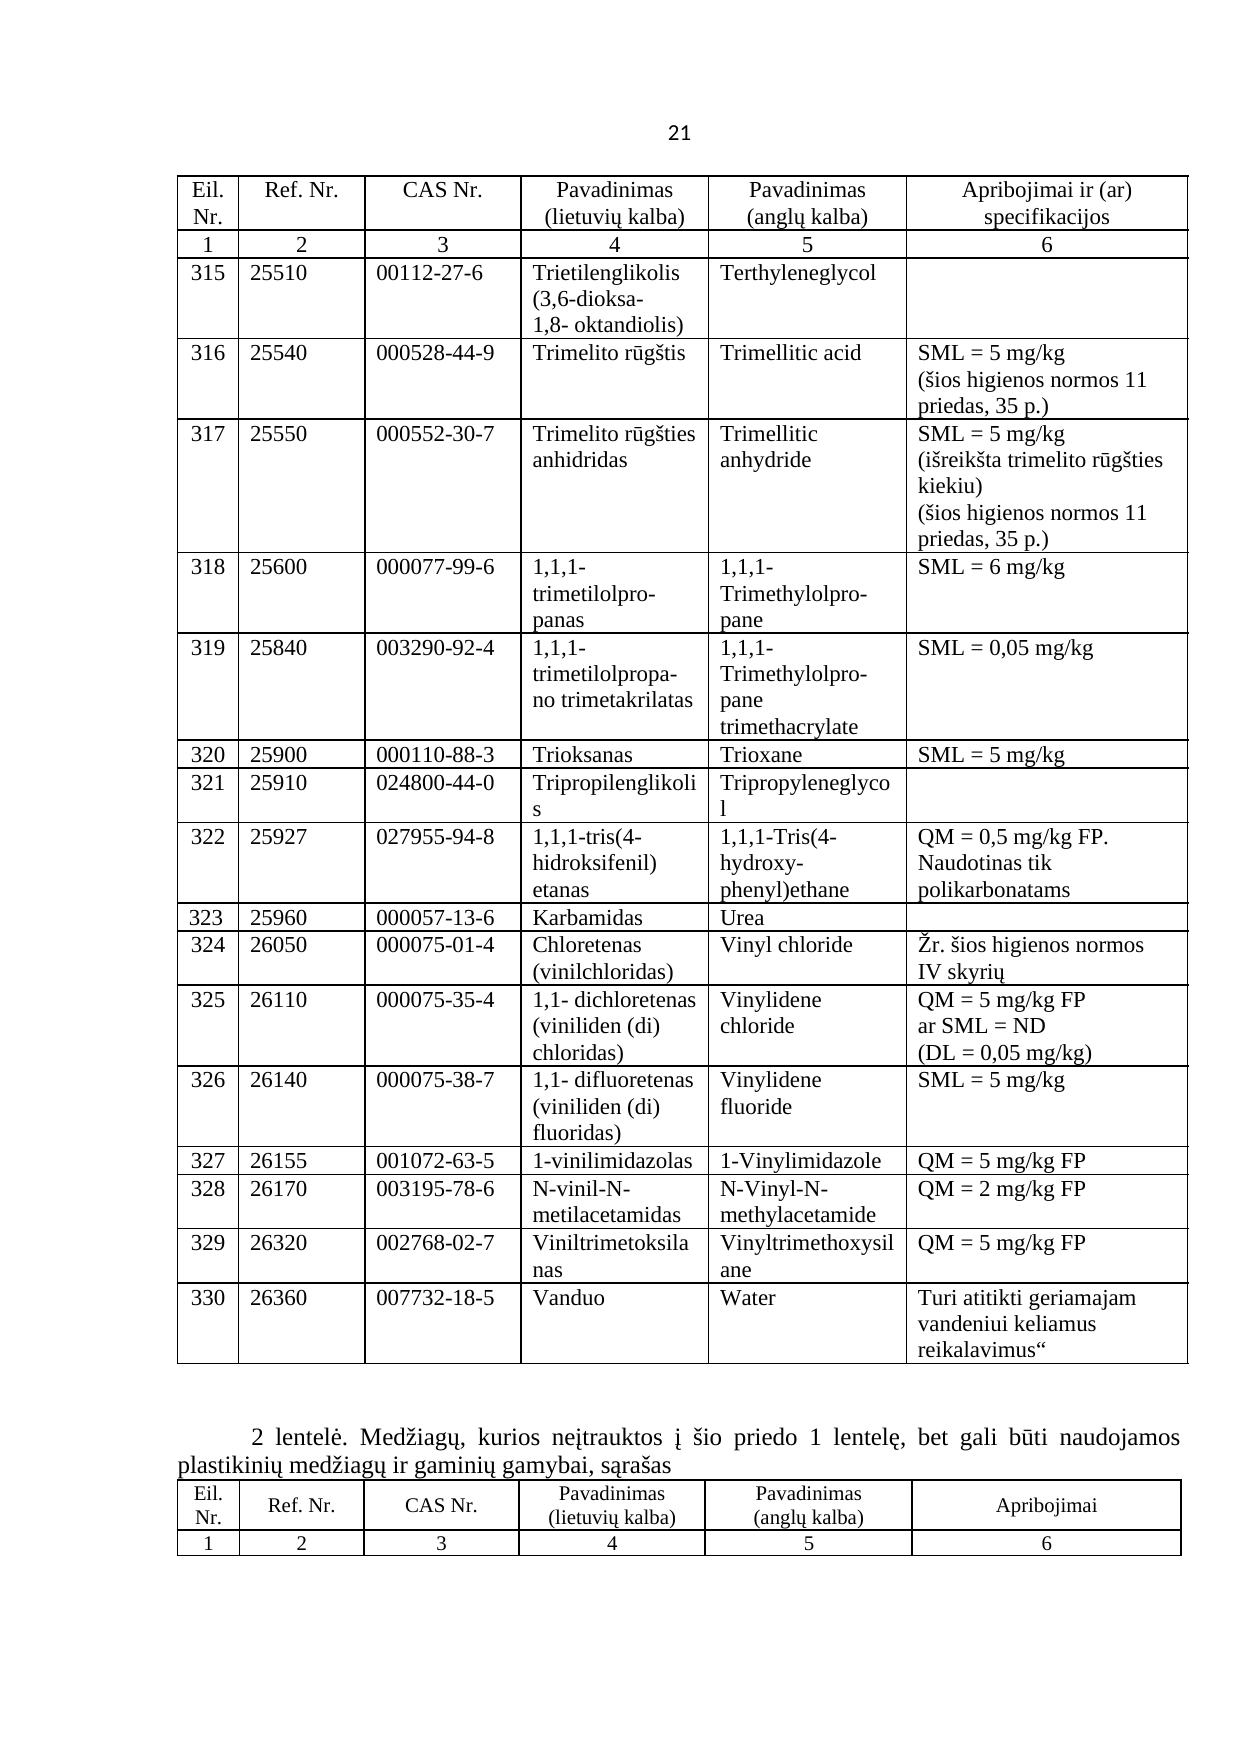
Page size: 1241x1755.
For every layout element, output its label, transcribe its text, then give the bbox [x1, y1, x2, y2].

table_header Apribojimai [913, 1481, 1180, 1529]
table_cell Viniltrimetoksilanas [522, 1229, 708, 1282]
table_cell 25510 [239, 259, 364, 338]
table_cell 007732-18-5 [366, 1284, 520, 1363]
table_cell [907, 904, 1187, 930]
table_cell [907, 769, 1187, 821]
table_cell 2 [240, 1531, 363, 1554]
table_cell 26360 [239, 1284, 364, 1363]
table_cell 1-Vinylimidazole [709, 1147, 906, 1173]
table_cell Vinylidene fluoride [709, 1067, 906, 1146]
table_cell [907, 259, 1187, 338]
table_header Eil. Nr. [178, 1481, 239, 1529]
table_cell 25540 [239, 339, 364, 418]
table_cell 26170 [239, 1175, 364, 1228]
table_cell 25900 [239, 741, 364, 767]
table_cell 1,1,1-Trimethylolpro-pane [709, 553, 906, 632]
table_cell SML = 5 mg/kg [907, 741, 1187, 767]
table_cell 26140 [239, 1067, 364, 1146]
table_cell Trimellitic anhydride [709, 420, 906, 552]
table_cell 000075-35-4 [366, 986, 520, 1065]
table_header Pavadinimas (anglų kalba) [709, 177, 906, 229]
table_cell 4 [522, 231, 708, 257]
table_cell N-vinil-N-metilacetamidas [522, 1175, 708, 1228]
table_cell Vanduo [522, 1284, 708, 1363]
table_cell 003195-78-6 [366, 1175, 520, 1228]
table_cell Terthyleneglycol [709, 259, 906, 338]
table_cell 6 [907, 231, 1187, 257]
table_cell 315 [178, 259, 238, 338]
table_cell 1 [178, 1531, 239, 1554]
table_cell 321 [178, 769, 238, 821]
table_cell QM = 5 mg/kg FP ar SML = ND (DL = 0,05 mg/kg) [907, 986, 1187, 1065]
table_cell SML = 0,05 mg/kg [907, 634, 1187, 739]
table_cell Tripropilenglikolis [522, 769, 708, 821]
table_cell 1,1,1-Tris(4-hydroxy-phenyl)ethane [709, 823, 906, 902]
table_cell 317 [178, 420, 238, 552]
table_cell Trioxane [709, 741, 906, 767]
table_cell 25550 [239, 420, 364, 552]
table_cell QM = 0,5 mg/kg FP. Naudotinas tik polikarbonatams [907, 823, 1187, 902]
table_cell 00112-27-6 [366, 259, 520, 338]
table_cell 327 [178, 1147, 238, 1173]
table_cell 1 [178, 231, 238, 257]
table_cell Tripropyleneglycol [709, 769, 906, 821]
table_cell 5 [709, 231, 906, 257]
table_cell Vinyltrimethoxysilane [709, 1229, 906, 1282]
table_cell 25960 [239, 904, 364, 930]
text 2 lentelė. Medžiagų, kurios neįtrauktos į šio priedo 1 lentelę, bet gali būti naudojamos plastikinių medžiagų ir gaminių gamybai, sąrašas [177, 1422, 1181, 1479]
table_header Pavadinimas (lietuvių kalba) [522, 177, 708, 229]
table_cell SML = 6 mg/kg [907, 553, 1187, 632]
table_cell N-Vinyl-N-methylacetamide [709, 1175, 906, 1228]
table_cell 26050 [239, 932, 364, 984]
table_cell 1-vinilimidazolas [522, 1147, 708, 1173]
table_cell 027955-94-8 [366, 823, 520, 902]
table_cell 2 [239, 231, 364, 257]
table_header Ref. Nr. [240, 1481, 363, 1529]
table_cell 316 [178, 339, 238, 418]
table_cell Urea [709, 904, 906, 930]
table_cell Karbamidas [522, 904, 708, 930]
table_cell 000528-44-9 [366, 339, 520, 418]
table_cell QM = 2 mg/kg FP [907, 1175, 1187, 1228]
table_cell 000075-01-4 [366, 932, 520, 984]
table_cell QM = 5 mg/kg FP [907, 1229, 1187, 1282]
table_cell 000552-30-7 [366, 420, 520, 552]
table_cell 003290-92-4 [366, 634, 520, 739]
table_cell 25910 [239, 769, 364, 821]
table_cell Trietilenglikolis (3,6-dioksa- 1,8- oktandiolis) [522, 259, 708, 338]
table_cell 1,1,1-tris(4-hidroksifenil) etanas [522, 823, 708, 902]
table_cell 325 [178, 986, 238, 1065]
table_cell 6 [913, 1531, 1180, 1554]
table_cell 4 [520, 1531, 704, 1554]
table_cell 25927 [239, 823, 364, 902]
table_cell 322 [178, 823, 238, 902]
table_cell Trioksanas [522, 741, 708, 767]
table_cell 25600 [239, 553, 364, 632]
table_cell Turi atitikti geriamajam vandeniui keliamus reikalavimus“ [907, 1284, 1187, 1363]
table_header Apribojimai ir (ar) specifikacijos [907, 177, 1187, 229]
table_cell Trimellitic acid [709, 339, 906, 418]
table_cell 323 [178, 904, 238, 930]
table_cell 5 [706, 1531, 911, 1554]
table_cell 324 [178, 932, 238, 984]
table_header CAS Nr. [365, 1481, 518, 1529]
table_cell 000057-13-6 [366, 904, 520, 930]
table_cell 1,1- dichloretenas (viniliden (di) chloridas) [522, 986, 708, 1065]
table_cell 1,1- difluoretenas (viniliden (di) fluoridas) [522, 1067, 708, 1146]
table_cell Žr. šios higienos normos IV skyrių [907, 932, 1187, 984]
table_cell SML = 5 mg/kg [907, 1067, 1187, 1146]
table_cell Trimelito rūgšties anhidridas [522, 420, 708, 552]
table_cell 3 [366, 231, 520, 257]
table_cell 26110 [239, 986, 364, 1065]
table_cell Vinylidene chloride [709, 986, 906, 1065]
table_cell 26155 [239, 1147, 364, 1173]
table_cell SML = 5 mg/kg (šios higienos normos 11 priedas, 35 p.) [907, 339, 1187, 418]
table_cell 001072-63-5 [366, 1147, 520, 1173]
table_cell QM = 5 mg/kg FP [907, 1147, 1187, 1173]
table_cell 1,1,1- trimetilolpro-panas [522, 553, 708, 632]
table_cell 002768-02-7 [366, 1229, 520, 1282]
table_cell 329 [178, 1229, 238, 1282]
table_header CAS Nr. [366, 177, 520, 229]
table_header Eil. Nr. [178, 177, 238, 229]
table_cell 319 [178, 634, 238, 739]
table_header Pavadinimas (anglų kalba) [706, 1481, 911, 1529]
table_cell 1,1,1-trimetilolpropa-no trimetakrilatas [522, 634, 708, 739]
table_cell Vinyl chloride [709, 932, 906, 984]
table_cell 26320 [239, 1229, 364, 1282]
table_cell 1,1,1-Trimethylolpro-pane trimethacrylate [709, 634, 906, 739]
table_cell 000077-99-6 [366, 553, 520, 632]
table_header Ref. Nr. [239, 177, 364, 229]
table_cell Trimelito rūgštis [522, 339, 708, 418]
table_cell 326 [178, 1067, 238, 1146]
table_cell 000075-38-7 [366, 1067, 520, 1146]
table_cell 000110-88-3 [366, 741, 520, 767]
table_cell 320 [178, 741, 238, 767]
table_cell Water [709, 1284, 906, 1363]
table_header Pavadinimas (lietuvių kalba) [520, 1481, 704, 1529]
table_cell 024800-44-0 [366, 769, 520, 821]
table_cell 330 [178, 1284, 238, 1363]
table_cell 328 [178, 1175, 238, 1228]
table_cell 25840 [239, 634, 364, 739]
table_cell SML = 5 mg/kg (išreikšta trimelito rūgšties kiekiu) (šios higienos normos 11 priedas, 35 p.) [907, 420, 1187, 552]
table_cell 318 [178, 553, 238, 632]
table_cell 3 [365, 1531, 518, 1554]
table_cell Chloretenas (vinilchloridas) [522, 932, 708, 984]
